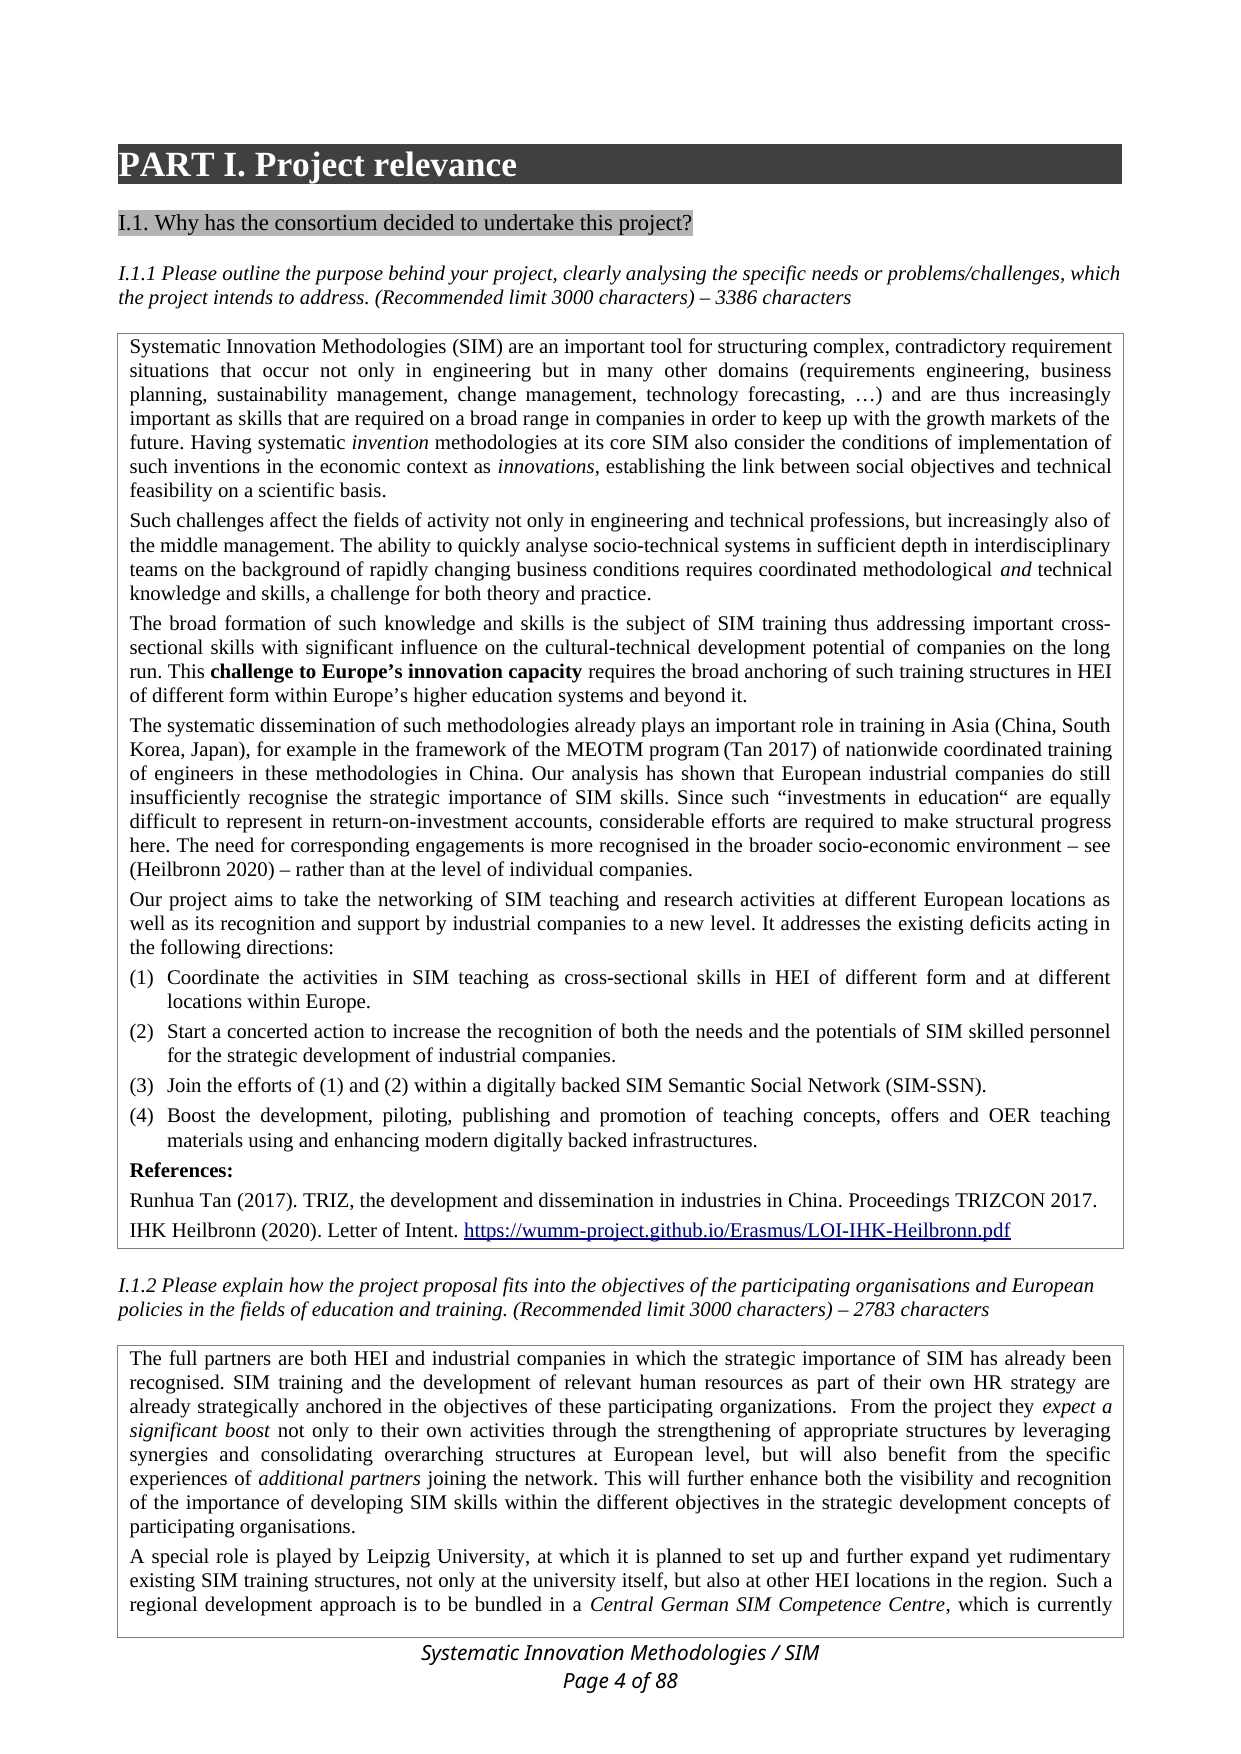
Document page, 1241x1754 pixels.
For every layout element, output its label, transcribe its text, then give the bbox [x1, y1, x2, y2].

subtitle PART I. Project relevance [118, 144, 1122, 184]
table_header The full partners are both HEI and industrial companies in which the strategic importance of SIM has already been recognised. SIM training and the development of relevant human resources as part of their own HR strategy are already strategically anchored in the objectives of these participating organizations. From the project they expect a significant boost not only to their own activities through the strengthening of appropriate structures by leveraging synergies and consolidating overarching structures at European level, but will also benefit from the specific experiences of additional partners joining the network. This will further enhance both the visibility and recognition of the importance of developing SIM skills within the different objectives in the strategic development concepts of participating organisations. A special role is played by Leipzig University, at which it is planned to set up and further expand yet rudimentary existing SIM training structures, not only at the university itself, but also at other HEI locations in the region. Such a regional development approach is to be bundled in a Central German SIM Competence Centre, which is currently [118, 1346, 1123, 1637]
table_header Systematic Innovation Methodologies (SIM) are an important tool for structuring complex, contradictory requirement situations that occur not only in engineering but in many other domains (requirements engineering, business planning, sustainability management, change management, technology forecasting, …) and are thus increasingly important as skills that are required on a broad range in companies in order to keep up with the growth markets of the future. Having systematic invention methodologies at its core SIM also consider the conditions of implementation of such inventions in the economic context as innovations, establishing the link between social objectives and technical feasibility on a scientific basis. Such challenges affect the fields of activity not only in engineering and technical professions, but increasingly also of the middle management. The ability to quickly analyse socio-technical systems in sufficient depth in interdisciplinary teams on the background of rapidly changing business conditions requires coordinated methodological and technical knowledge and skills, a challenge for both theory and practice. The broad formation of such knowledge and skills is the subject of SIM training thus addressing important cross-sectional skills with significant influence on the cultural-technical development potential of companies on the long run. This challenge to Europe’s innovation capacity requires the broad anchoring of such training structures in HEI of different form within Europe’s higher education systems and beyond it. The systematic dissemination of such methodologies already plays an important role in training in Asia (China, South Korea, Japan), for example in the framework of the MEOTM program (Tan 2017) of nationwide coordinated training of engineers in these methodologies in China. Our analysis has shown that European industrial companies do still insufficiently recognise the strategic importance of SIM skills. Since such “investments in education“ are equally difficult to represent in return-on-investment accounts, considerable efforts are required to make structural progress here. The need for corresponding engagements is more recognised in the broader socio-economic environment – see (Heilbronn 2020) – rather than at the level of individual companies. Our project aims to take the networking of SIM teaching and research activities at different European locations as well as its recognition and support by industrial companies to a new level. It addresses the existing deficits acting in the following directions: Coordinate the activities in SIM teaching as cross-sectional skills in HEI of different form and at different locations within Europe. Start a concerted action to increase the recognition of both the needs and the potentials of SIM skilled personnel for the strategic development of industrial companies. Join the efforts of (1) and (2) within a digitally backed SIM Semantic Social Network (SIM-SSN). Boost the development, piloting, publishing and promotion of teaching concepts, offers and OER teaching materials using and enhancing modern digitally backed infrastructures. References: Runhua Tan (2017). TRIZ, the development and dissemination in industries in China. Proceedings TRIZCON 2017. IHK Heilbronn (2020). Letter of Intent. https://wumm-project.github.io/Erasmus/LOI-IHK-Heilbronn.pdf [118, 334, 1123, 1247]
text I.1.2 Please explain how the project proposal fits into the objectives of the participating organisations and European policies in the fields of education and training. (Recommended limit 3000 characters) – 2783 characters [118, 1273, 1122, 1321]
text I.1.1 Please outline the purpose behind your project, clearly analysing the specific needs or problems/challenges, which the project intends to address. (Recommended limit 3000 characters) – 3386 characters [118, 261, 1122, 309]
text I.1. Why has the consortium decided to undertake this project? [118, 209, 1122, 236]
